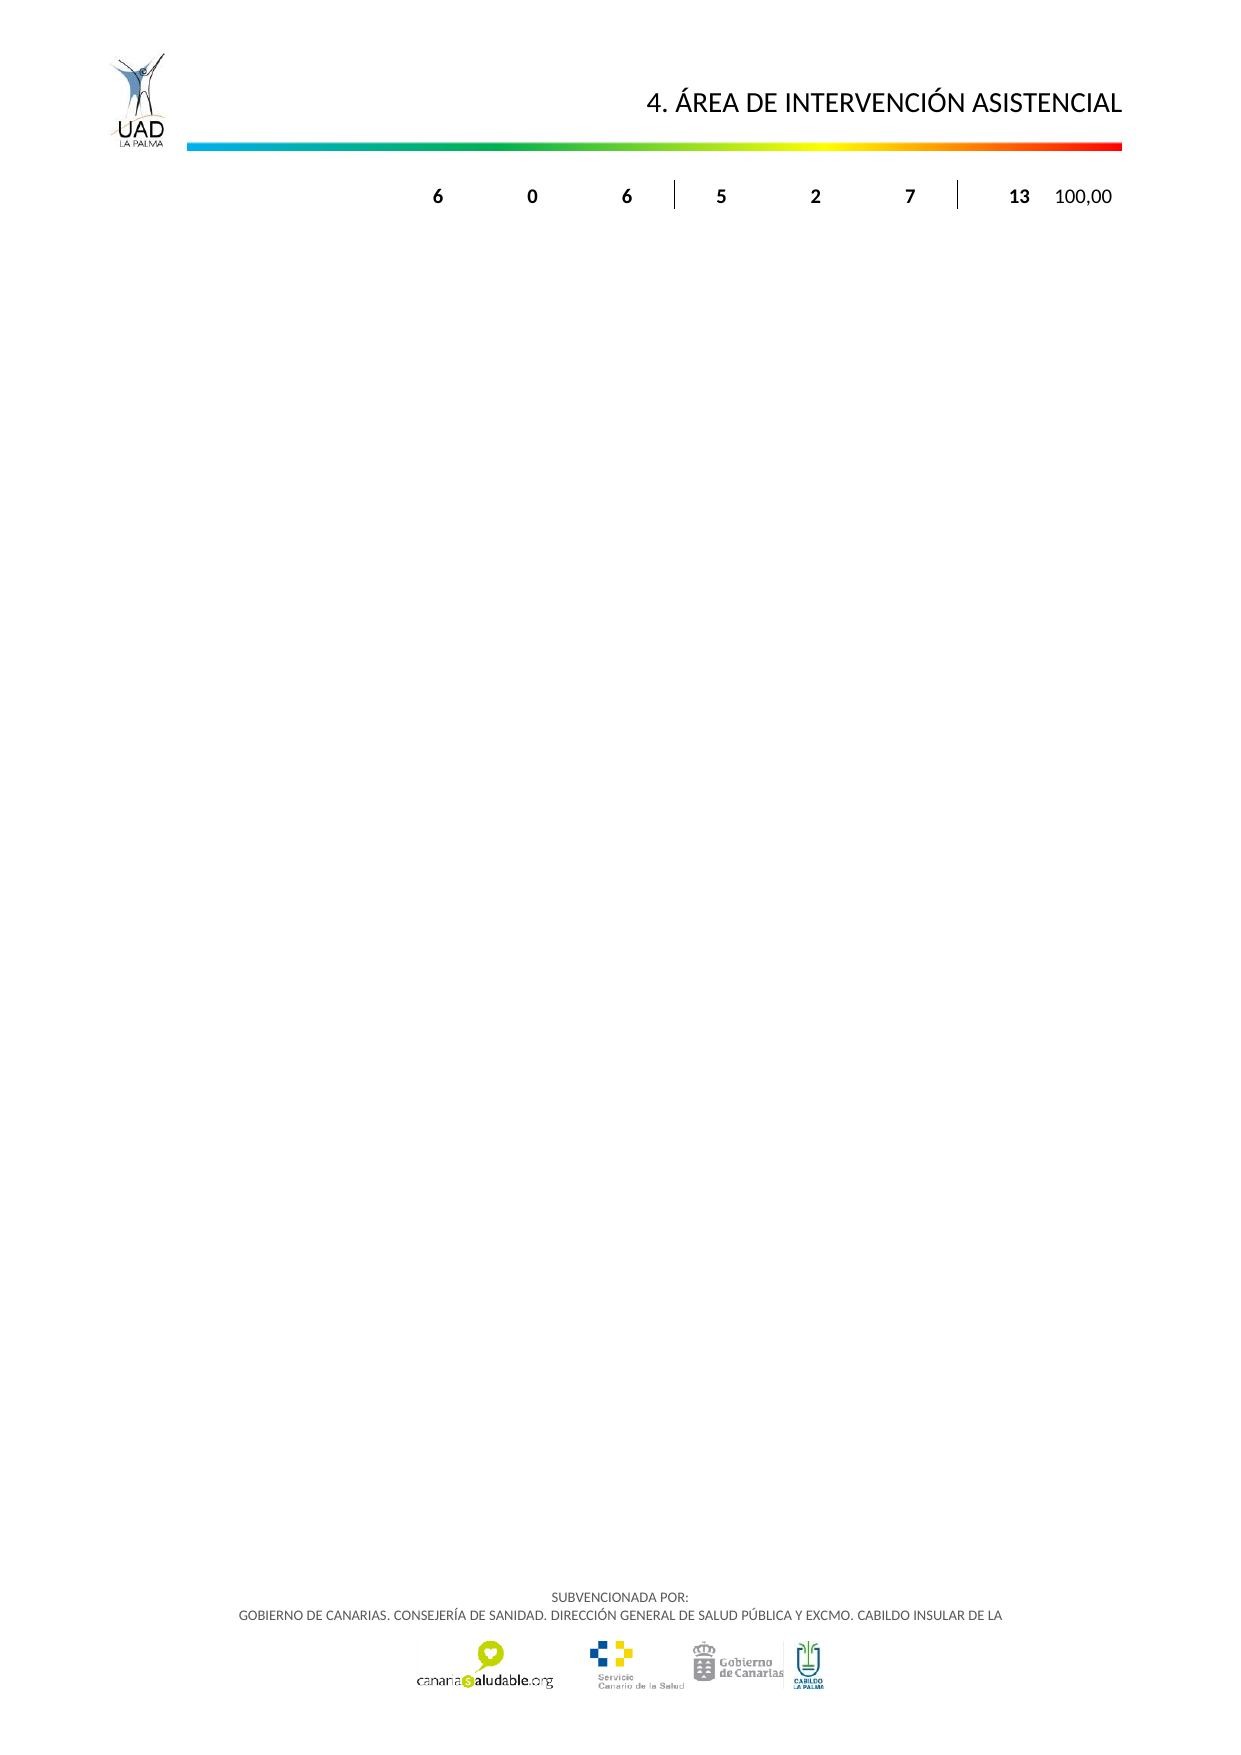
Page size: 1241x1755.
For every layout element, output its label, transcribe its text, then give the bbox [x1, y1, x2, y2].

table_cell 0 [486, 181, 579, 209]
table_cell [120, 181, 390, 209]
table_cell 13 [958, 181, 1040, 209]
table_cell 6 [391, 181, 485, 209]
table_cell 5 [675, 181, 768, 209]
table_cell 100,00 [1041, 181, 1123, 209]
table_cell 6 [580, 181, 674, 209]
table_cell 7 [863, 181, 957, 209]
table_cell 2 [769, 181, 862, 209]
